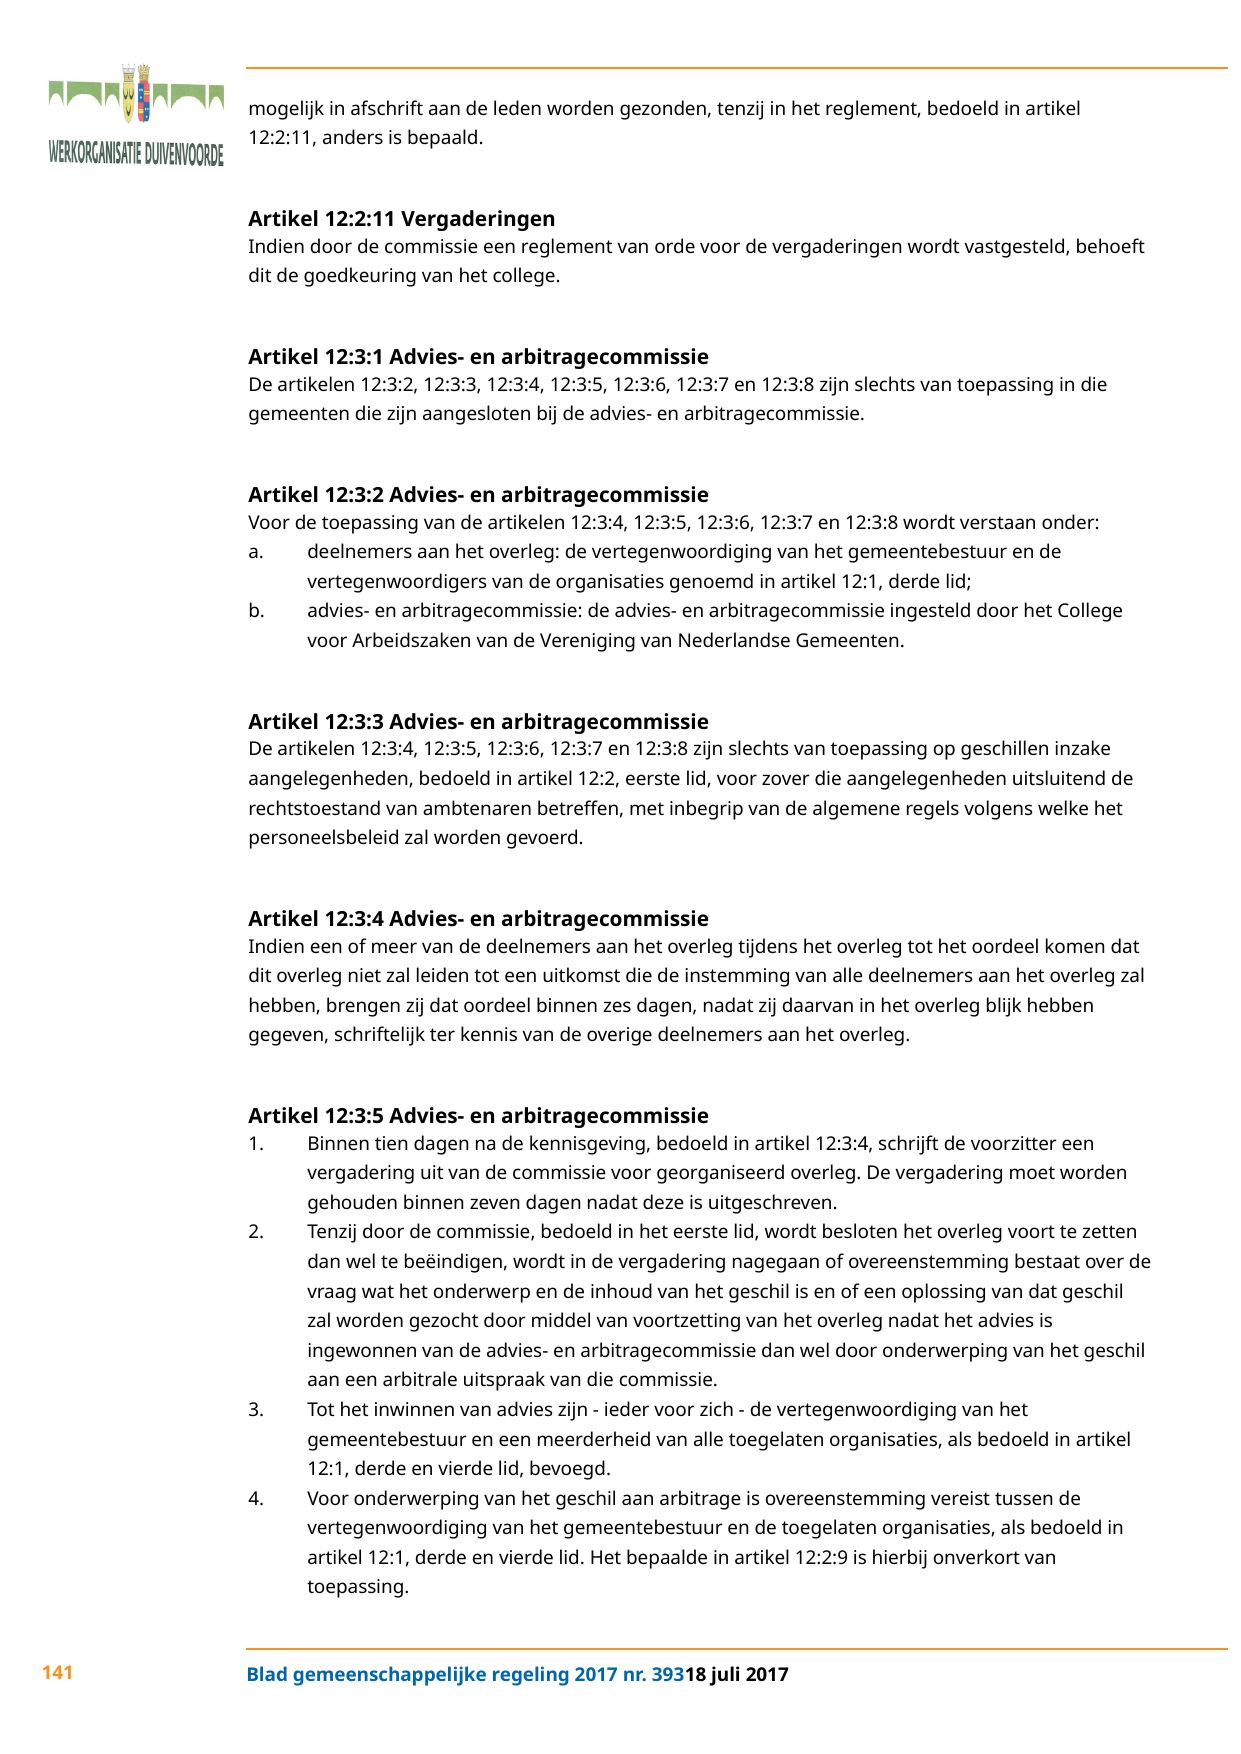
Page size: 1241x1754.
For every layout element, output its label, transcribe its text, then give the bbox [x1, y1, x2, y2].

list Tenzij door de commissie, bedoeld in het eerste lid, wordt besloten het overleg voort te zetten dan wel te beëindigen, wordt in de vergadering nagegaan of overeenstemming bestaat over de vraag wat het onderwerp en de inhoud van het geschil is en of een oplossing van dat geschil zal worden gezocht door middel van voortzetting van het overleg nadat het advies is ingewonnen van de advies- en arbitragecommissie dan wel door onderwerping van het geschil aan een arbitrale uitspraak van die commissie. [248, 1219, 1152, 1392]
text De artikelen 12:3:2, 12:3:3, 12:3:4, 12:3:5, 12:3:6, 12:3:7 en 12:3:8 zijn slechts van toepassing in die gemeenten die zijn aangesloten bij de advies- en arbitragecommissie. [248, 371, 1152, 426]
list Tot het inwinnen van advies zijn - ieder voor zich - de vertegenwoordiging van het gemeentebestuur en een meerderheid van alle toegelaten organisaties, als bedoeld in artikel 12:1, derde en vierde lid, bevoegd. [248, 1396, 1152, 1481]
picture [41, 47, 231, 172]
text Voor de toepassing van de artikelen 12:3:4, 12:3:5, 12:3:6, 12:3:7 en 12:3:8 wordt verstaan onder: [248, 509, 1152, 534]
text Artikel 12:3:5 Advies- en arbitragecommissie [248, 1102, 1152, 1130]
list Voor onderwerping van het geschil aan arbitrage is overeenstemming vereist tussen de vertegenwoordiging van het gemeentebestuur en de toegelaten organisaties, als bedoeld in artikel 12:1, derde en vierde lid. Het bepaalde in artikel 12:2:9 is hierbij onverkort van toepassing. [248, 1485, 1152, 1599]
text mogelijk in afschrift aan de leden worden gezonden, tenzij in het reglement, bedoeld in artikel 12:2:11, anders is bepaald. [248, 95, 1152, 150]
list advies- en arbitragecommissie: de advies- en arbitragecommissie ingesteld door het College voor Arbeidszaken van de Vereniging van Nederlandse Gemeenten. [248, 598, 1152, 653]
list deelnemers aan het overleg: de vertegenwoordiging van het gemeentebestuur en de vertegenwoordigers van de organisaties genoemd in artikel 12:1, derde lid; [248, 538, 1152, 594]
text Artikel 12:2:11 Vergaderingen [248, 204, 1152, 233]
text Artikel 12:3:4 Advies- en arbitragecommissie [248, 904, 1152, 933]
text Indien een of meer van de deelnemers aan het overleg tijdens het overleg tot het oordeel komen dat dit overleg niet zal leiden tot een uitkomst die de instemming van alle deelnemers aan het overleg zal hebben, brengen zij dat oordeel binnen zes dagen, nadat zij daarvan in het overleg blijk hebben gegeven, schriftelijk ter kennis van de overige deelnemers aan het overleg. [248, 933, 1152, 1047]
text Indien door de commissie een reglement van orde voor de vergaderingen wordt vastgesteld, behoeft dit de goedkeuring van het college. [248, 233, 1152, 288]
text Artikel 12:3:1 Advies- en arbitragecommissie [248, 342, 1152, 371]
text Artikel 12:3:2 Advies- en arbitragecommissie [248, 480, 1152, 509]
text De artikelen 12:3:4, 12:3:5, 12:3:6, 12:3:7 en 12:3:8 zijn slechts van toepassing op geschillen inzake aangelegenheden, bedoeld in artikel 12:2, eerste lid, voor zover die aangelegenheden uitsluitend de rechtstoestand van ambtenaren betreffen, met inbegrip van de algemene regels volgens welke het personeelsbeleid zal worden gevoerd. [248, 736, 1152, 850]
list Binnen tien dagen na de kennisgeving, bedoeld in artikel 12:3:4, schrijft de voorzitter een vergadering uit van de commissie voor georganiseerd overleg. De vergadering moet worden gehouden binnen zeven dagen nadat deze is uitgeschreven. [248, 1130, 1152, 1215]
text Artikel 12:3:3 Advies- en arbitragecommissie [248, 707, 1152, 736]
